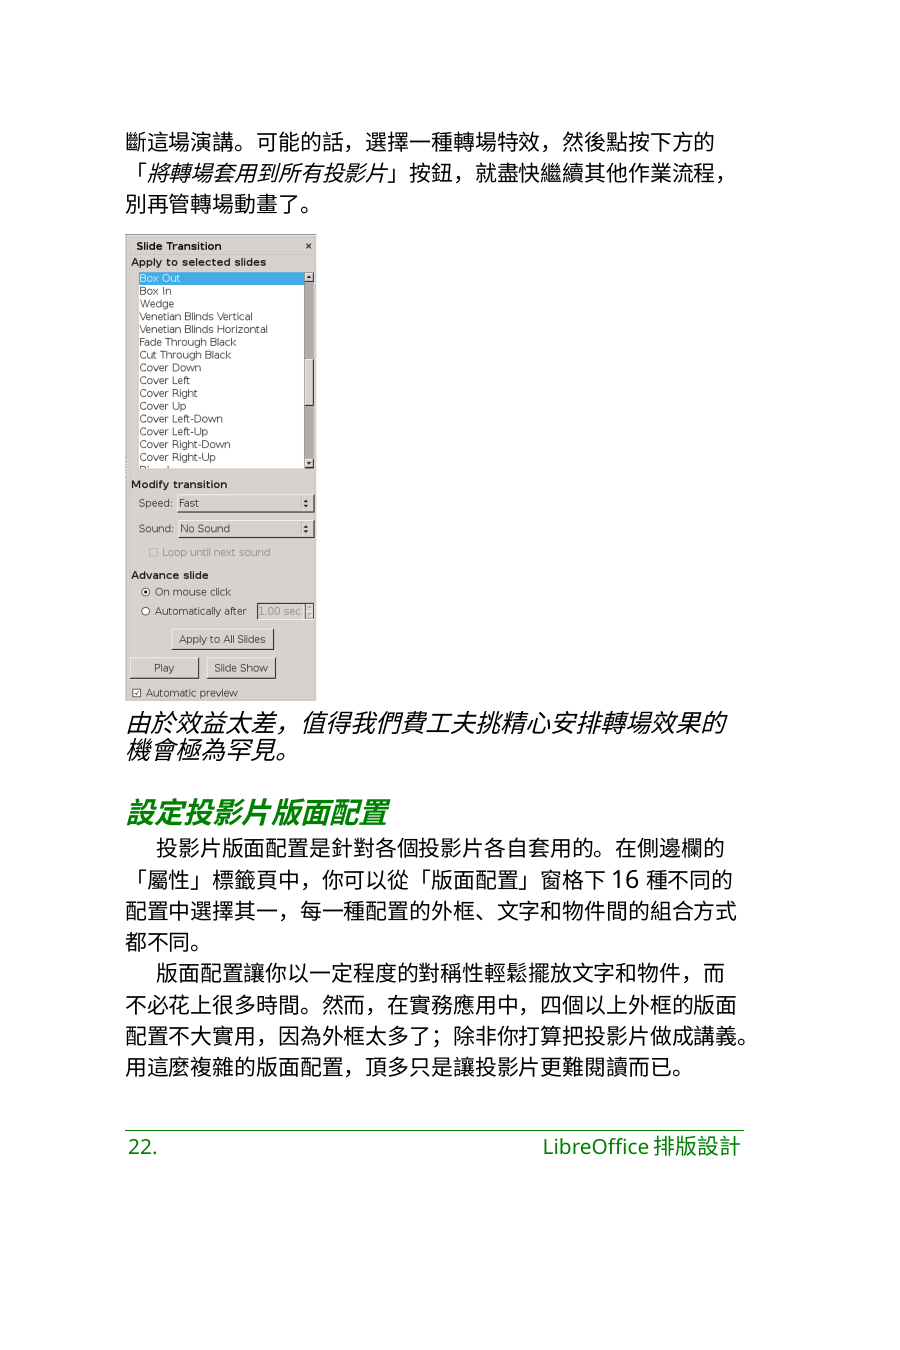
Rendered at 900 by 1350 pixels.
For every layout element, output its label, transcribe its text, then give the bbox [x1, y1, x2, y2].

picture [125, 234, 317, 701]
text 版面配置讓你以一定程度的對稱性輕鬆擺放文字和物件，而不必花上很多時間。然而，在實務應用中，四個以上外框的版面配置不大實用，因為外框太多了；除非你打算把投影片做成講義。用這麼複雜的版面配置，頂多只是讓投影片更難閱讀而已。 [125, 957, 744, 1082]
text 斷這場演講。可能的話，選擇一種轉場特效，然後點按下方的「將轉場套用到所有投影片」按鈕，就盡快繼續其他作業流程，別再管轉場動畫了。 [125, 125, 744, 219]
table_header [125, 234, 744, 702]
table_cell 由於效益太差，值得我們費工夫挑精心安排轉場效果的機會極為罕見。 [125, 702, 744, 764]
text 投影片版面配置是針對各個投影片各自套用的。在側邊欄的「屬性」標籤頁中，你可以從「版面配置」窗格下16 種不同的配置中選擇其一，每一種配置的外框、文字和物件間的組合方式都不同。 [125, 832, 744, 957]
subtitle 設定投影片版面配置 [125, 789, 744, 832]
